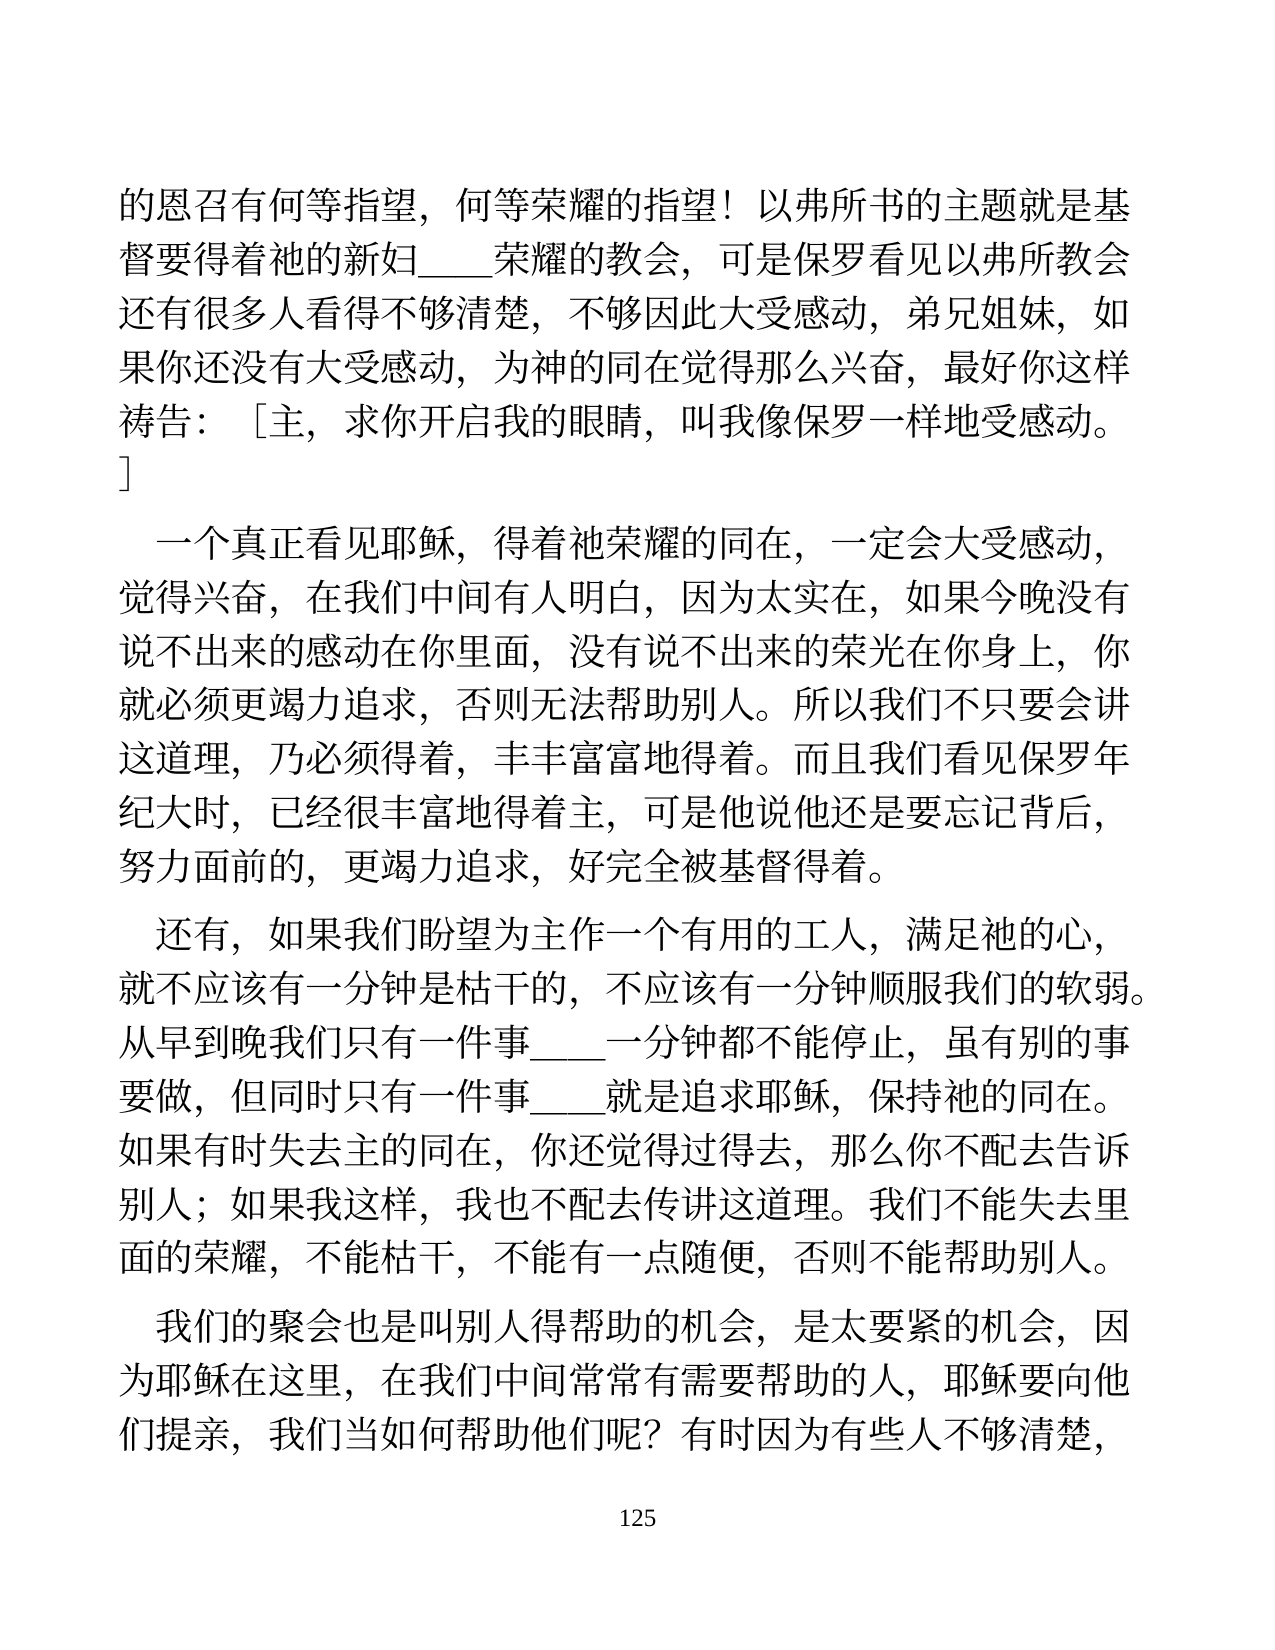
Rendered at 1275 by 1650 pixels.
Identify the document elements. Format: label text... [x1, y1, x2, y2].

text 还有，如果我们盼望为主作一个有用的工人，满足祂的心，就不应该有一分钟是枯干的，不应该有一分钟顺服我们的软弱。从早到晚我们只有一件事＿＿一分钟都不能停止，虽有别的事要做，但同时只有一件事＿＿就是追求耶稣，保持祂的同在。如果有时失去主的同在，你还觉得过得去，那么你不配去告诉别人；如果我这样，我也不配去传讲这道理。我们不能失去里面的荣耀，不能枯干，不能有一点随便，否则不能帮助别人。 [118, 906, 1157, 1283]
text 我们的聚会也是叫别人得帮助的机会，是太要紧的机会，因为耶稣在这里，在我们中间常常有需要帮助的人，耶稣要向他们提亲，我们当如何帮助他们呢？有时因为有些人不够清楚， [118, 1297, 1157, 1459]
text 的恩召有何等指望，何等荣耀的指望！以弗所书的主题就是基督要得着祂的新妇＿＿荣耀的教会，可是保罗看见以弗所教会还有很多人看得不够清楚，不够因此大受感动，弟兄姐妹，如果你还没有大受感动，为神的同在觉得那么兴奋，最好你这样祷告：［主，求你开启我的眼睛，叫我像保罗一样地受感动。］ [118, 176, 1157, 499]
text 一个真正看见耶稣，得着祂荣耀的同在，一定会大受感动，觉得兴奋，在我们中间有人明白，因为太实在，如果今晚没有说不出来的感动在你里面，没有说不出来的荣光在你身上，你就必须更竭力追求，否则无法帮助别人。所以我们不只要会讲这道理，乃必须得着，丰丰富富地得着。而且我们看见保罗年纪大时，已经很丰富地得着主，可是他说他还是要忘记背后，努力面前的，更竭力追求，好完全被基督得着。 [118, 514, 1157, 891]
